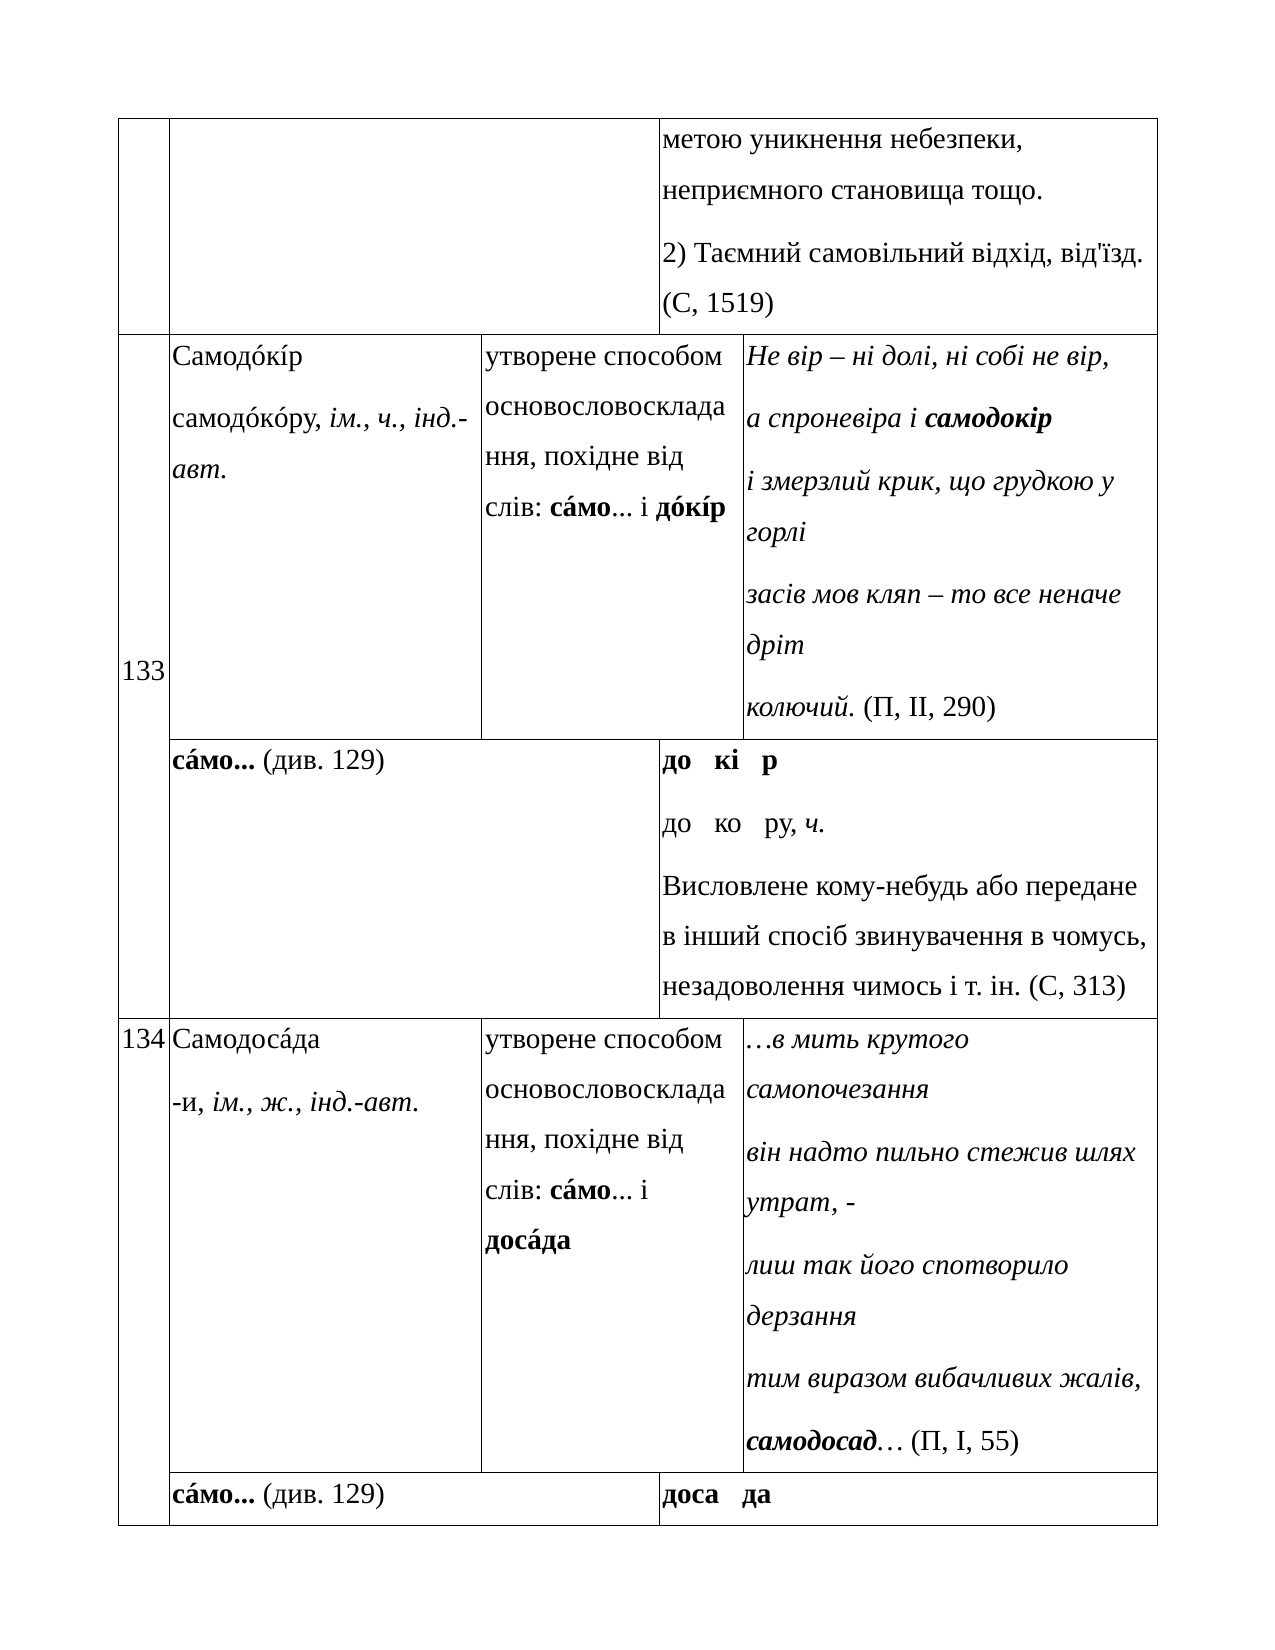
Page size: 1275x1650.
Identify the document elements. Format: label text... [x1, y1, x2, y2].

table_cell метою уникнення небезпеки, неприємного становища тощо. 2) Таємний самовільний відхід, від'їзд. (С, 1519) [660, 119, 1157, 334]
table_cell докір докору, ч. Висловлене кому-небудь або передане в інший спосіб звинувачення в чомусь, незадоволення чимось і т. ін. (С, 313) [660, 740, 1157, 1017]
table_cell сáмо... (див. 129) [170, 1473, 659, 1525]
table_cell Самодóкíр самодóкóру, ім., ч., інд.-авт. [170, 335, 481, 739]
table_cell 133 [119, 335, 169, 1017]
table_cell Не вір – ні долі, ні собі не вір, а спроневіра і самодокір і змерзлий крик, що грудкою у горлі засів мов кляп – то все неначе дріт колючий. (П, ІІ, 290) [744, 335, 1157, 739]
table_cell [170, 119, 659, 334]
table_cell утворене способом основословоскладання, похідне від слів: сáмо... і дóкíр [482, 335, 743, 739]
table_cell [119, 119, 169, 334]
table_cell …в мить крутого самопочезання він надто пильно стежив шлях утрат, - лиш так його спотворило дерзання тим виразом вибачливих жалів, самодосад… (П, І, 55) [744, 1019, 1157, 1472]
table_cell досада [660, 1473, 1157, 1525]
table_cell утворене способом основословоскладання, похідне від слів: сáмо... і досáда [482, 1019, 743, 1472]
table_cell Самодосáда -и, ім., ж., інд.-авт. [170, 1019, 481, 1472]
table_cell сáмо... (див. 129) [170, 740, 659, 1017]
table_cell 134 [119, 1019, 169, 1525]
